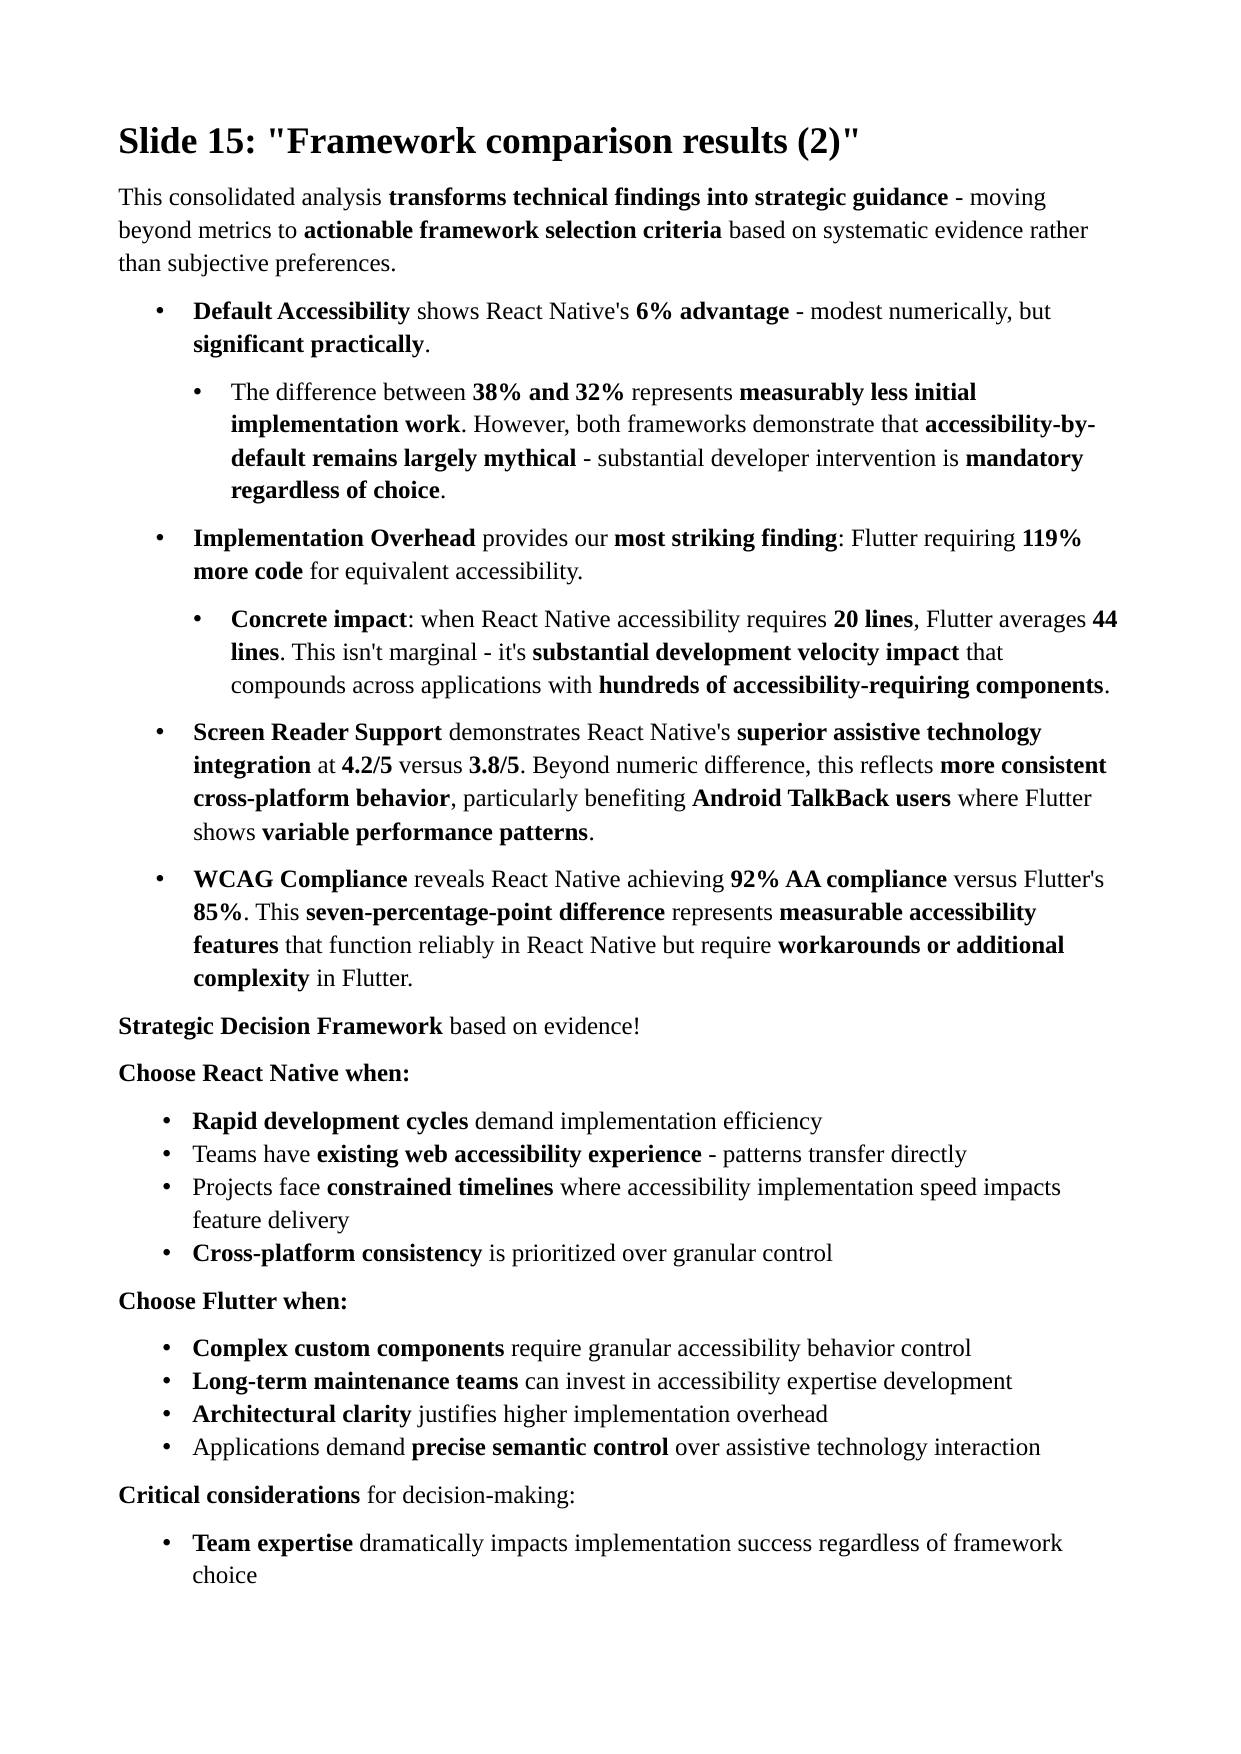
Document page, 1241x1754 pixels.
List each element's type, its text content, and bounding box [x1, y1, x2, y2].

text Choose React Native when: [118, 1058, 1122, 1087]
list Default Accessibility shows React Native's 6% advantage - modest numerically, but significant practically. [156, 296, 1122, 358]
list WCAG Compliance reveals React Native achieving 92% AA compliance versus Flutter's 85%. This seven-percentage-point difference represents measurable accessibility features that function reliably in React Native but require workarounds or additional complexity in Flutter. [156, 864, 1122, 992]
list Teams have existing web accessibility experience - patterns transfer directly [162, 1139, 1122, 1168]
list Architectural clarity justifies higher implementation overhead [162, 1399, 1122, 1428]
text This consolidated analysis transforms technical findings into strategic guidance - moving beyond metrics to actionable framework selection criteria based on systematic evidence rather than subjective preferences. [118, 182, 1122, 277]
text Strategic Decision Framework based on evidence! [118, 1011, 1122, 1039]
list Concrete impact: when React Native accessibility requires 20 lines, Flutter averages 44 lines. This isn't marginal - it's substantial development velocity impact that compounds across applications with hundreds of accessibility-requiring components. [193, 604, 1122, 699]
list Long-term maintenance teams can invest in accessibility expertise development [162, 1366, 1122, 1395]
list Cross-platform consistency is prioritized over granular control [162, 1238, 1122, 1267]
list Team expertise dramatically impacts implementation success regardless of framework choice [162, 1528, 1122, 1589]
list Complex custom components require granular accessibility behavior control [162, 1333, 1122, 1362]
text Choose Flutter when: [118, 1286, 1122, 1314]
list Implementation Overhead provides our most striking finding: Flutter requiring 119% more code for equivalent accessibility. [156, 523, 1122, 585]
subtitle Slide 15: "Framework comparison results (2)" [118, 118, 1122, 161]
list Projects face constrained timelines where accessibility implementation speed impacts feature delivery [162, 1172, 1122, 1234]
list Applications demand precise semantic control over assistive technology interaction [162, 1432, 1122, 1461]
list The difference between 38% and 32% represents measurably less initial implementation work. However, both frameworks demonstrate that accessibility-by-default remains largely mythical - substantial developer intervention is mandatory regardless of choice. [193, 377, 1122, 504]
list Screen Reader Support demonstrates React Native's superior assistive technology integration at 4.2/5 versus 3.8/5. Beyond numeric difference, this reflects more consistent cross-platform behavior, particularly benefiting Android TalkBack users where Flutter shows variable performance patterns. [156, 717, 1122, 845]
text Critical considerations for decision-making: [118, 1480, 1122, 1509]
list Rapid development cycles demand implementation efficiency [162, 1106, 1122, 1135]
